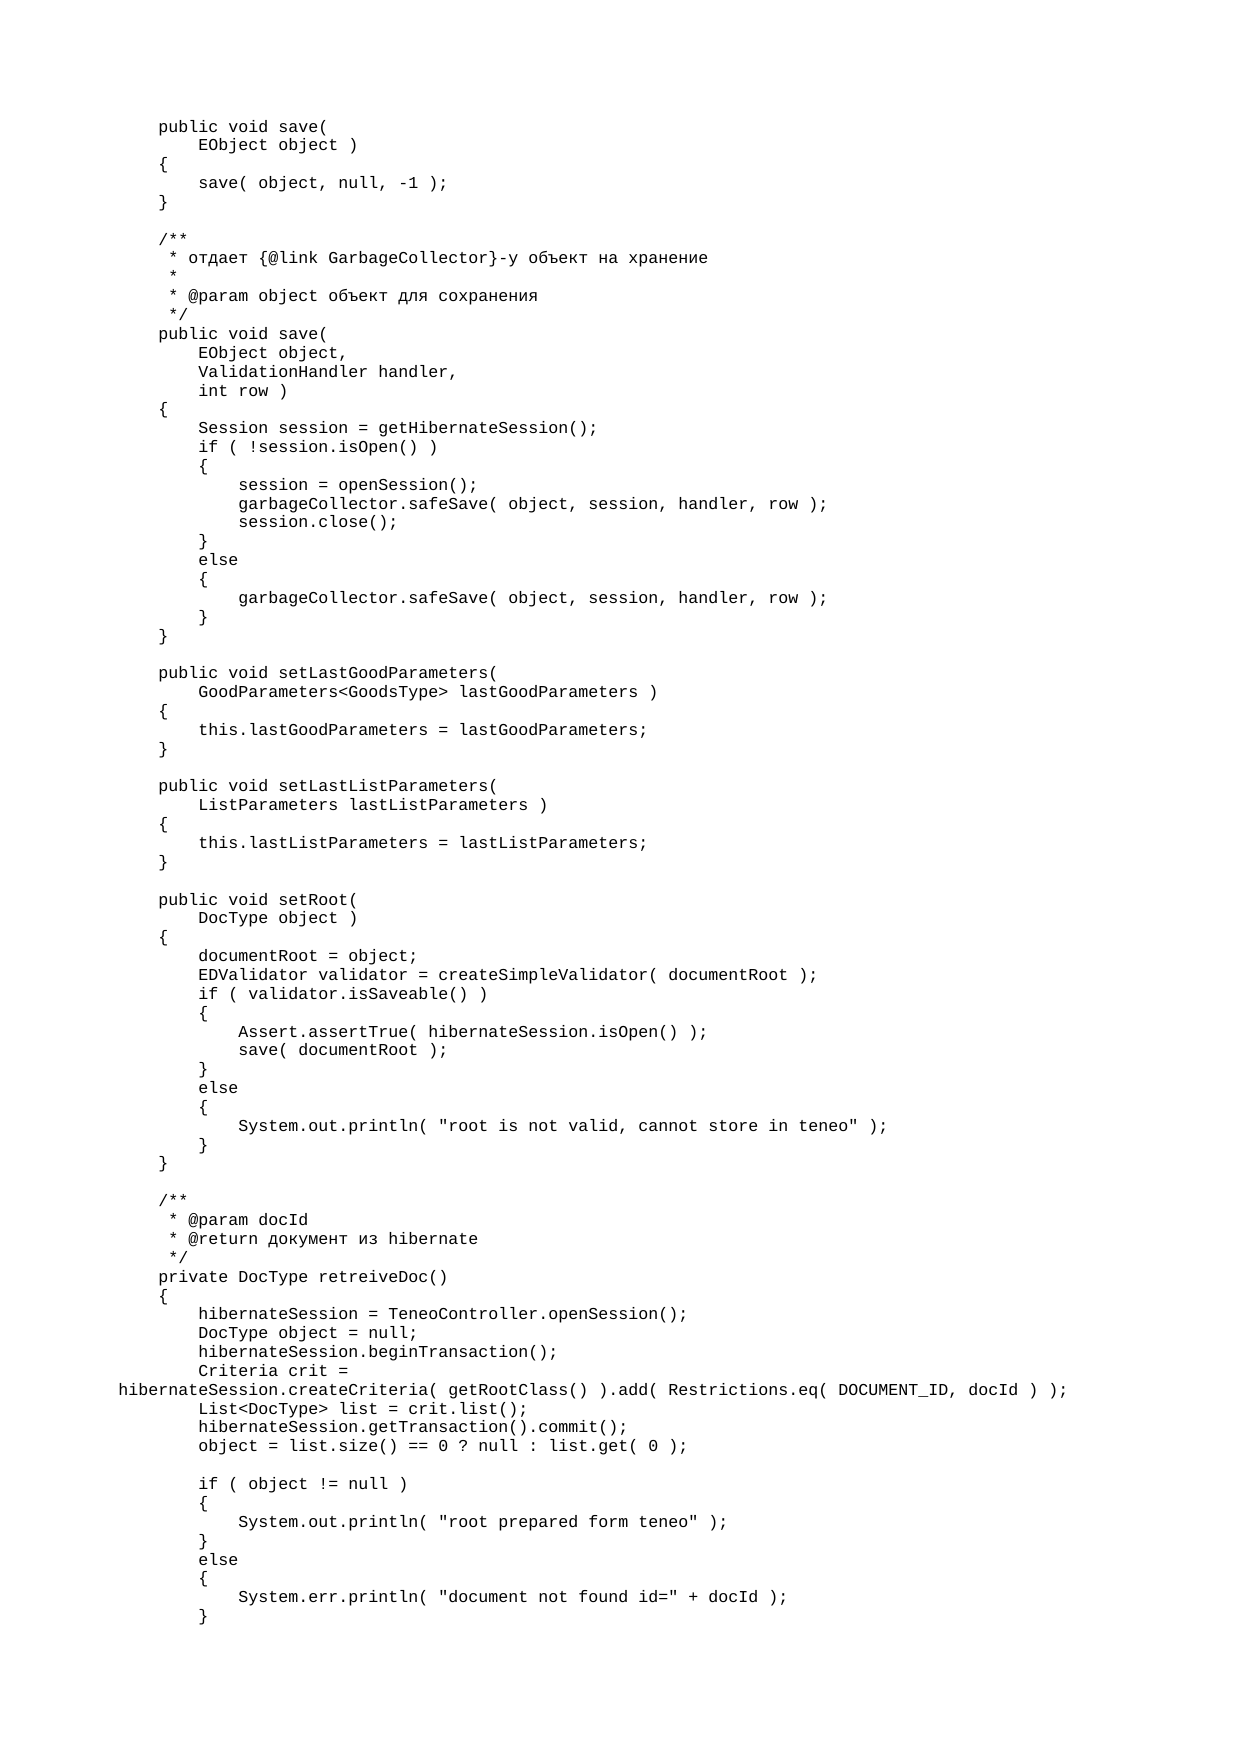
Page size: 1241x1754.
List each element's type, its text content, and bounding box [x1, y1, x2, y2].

text save( documentRoot ); [118, 1042, 1122, 1061]
text session.close(); [118, 514, 1122, 533]
text { [118, 816, 1122, 834]
text } [118, 608, 1122, 627]
text else [118, 1551, 1122, 1570]
text if ( validator.isSaveable() ) [118, 985, 1122, 1004]
text EDValidator validator = createSimpleValidator( documentRoot ); [118, 967, 1122, 985]
text public void setRoot( [118, 891, 1122, 910]
text hibernateSession.getTransaction().commit(); [118, 1419, 1122, 1438]
text * @return документ из hibernate [118, 1231, 1122, 1249]
text * @param object объект для сохранения [118, 288, 1122, 307]
text else [118, 552, 1122, 571]
text save( object, null, -1 ); [118, 175, 1122, 193]
text if ( !session.isOpen() ) [118, 439, 1122, 457]
text { [118, 401, 1122, 420]
text hibernateSession.beginTransaction(); [118, 1344, 1122, 1362]
text hibernateSession = TeneoController.openSession(); [118, 1306, 1122, 1325]
text } [118, 740, 1122, 759]
text * [118, 269, 1122, 288]
text DocType object ) [118, 910, 1122, 929]
text private DocType retreiveDoc() [118, 1268, 1122, 1287]
text documentRoot = object; [118, 948, 1122, 967]
text List<DocType> list = crit.list(); [118, 1400, 1122, 1419]
text } [118, 1061, 1122, 1080]
text EObject object ) [118, 137, 1122, 156]
text { [118, 1494, 1122, 1513]
text { [118, 929, 1122, 948]
text } [118, 853, 1122, 872]
text garbageCollector.safeSave( object, session, handler, row ); [118, 495, 1122, 514]
text { [118, 1570, 1122, 1589]
text { [118, 1287, 1122, 1306]
text this.lastListParameters = lastListParameters; [118, 834, 1122, 853]
text Session session = getHibernateSession(); [118, 420, 1122, 439]
text { [118, 1004, 1122, 1023]
text garbageCollector.safeSave( object, session, handler, row ); [118, 589, 1122, 608]
text if ( object != null ) [118, 1476, 1122, 1494]
text int row ) [118, 382, 1122, 401]
text } [118, 1155, 1122, 1174]
text System.err.println( "document not found id=" + docId ); [118, 1589, 1122, 1608]
text object = list.size() == 0 ? null : list.get( 0 ); [118, 1438, 1122, 1457]
text } [118, 627, 1122, 646]
text * отдает {@link GarbageCollector}-у объект на хранение [118, 250, 1122, 269]
text Criteria crit = hibernateSession.createCriteria( getRootClass() ).add( Restrictions.eq( DOCUMENT_ID, docId ) ); [118, 1362, 1122, 1400]
text { [118, 571, 1122, 589]
text ListParameters lastListParameters ) [118, 797, 1122, 816]
text { [118, 703, 1122, 721]
text public void setLastListParameters( [118, 778, 1122, 797]
text /** [118, 1193, 1122, 1212]
text } [118, 533, 1122, 552]
text EObject object, [118, 344, 1122, 363]
text this.lastGoodParameters = lastGoodParameters; [118, 721, 1122, 740]
text { [118, 156, 1122, 175]
text Assert.assertTrue( hibernateSession.isOpen() ); [118, 1023, 1122, 1042]
text public void setLastGoodParameters( [118, 665, 1122, 684]
text * @param docId [118, 1212, 1122, 1231]
text } [118, 1136, 1122, 1155]
text public void save( [118, 326, 1122, 344]
text System.out.println( "root is not valid, cannot store in teneo" ); [118, 1117, 1122, 1136]
text } [118, 1532, 1122, 1551]
text DocType object = null; [118, 1325, 1122, 1344]
text } [118, 1608, 1122, 1626]
text { [118, 1098, 1122, 1117]
text */ [118, 1249, 1122, 1268]
text { [118, 457, 1122, 476]
text public void save( [118, 118, 1122, 137]
text session = openSession(); [118, 476, 1122, 495]
text } [118, 193, 1122, 212]
text System.out.println( "root prepared form teneo" ); [118, 1513, 1122, 1532]
text ValidationHandler handler, [118, 363, 1122, 382]
text GoodParameters<GoodsType> lastGoodParameters ) [118, 684, 1122, 703]
text */ [118, 307, 1122, 326]
text else [118, 1080, 1122, 1098]
text /** [118, 231, 1122, 250]
